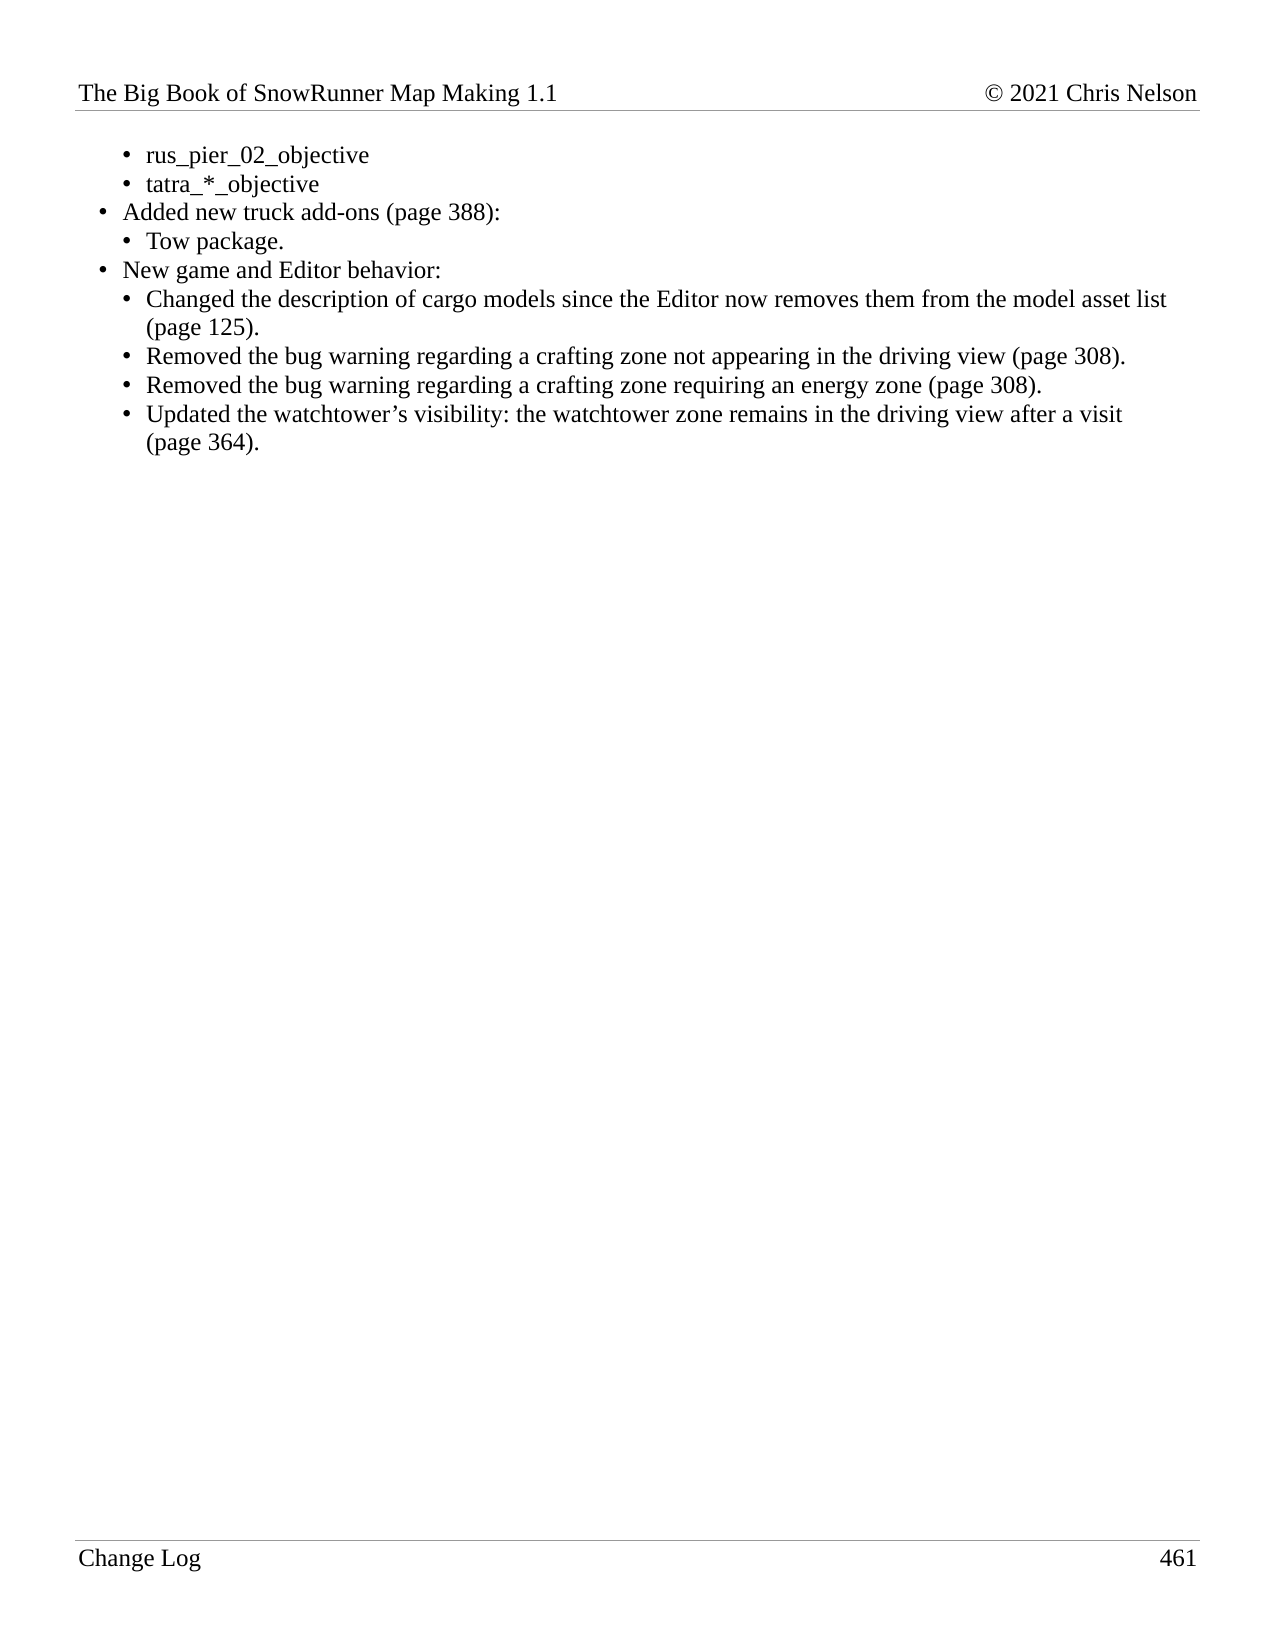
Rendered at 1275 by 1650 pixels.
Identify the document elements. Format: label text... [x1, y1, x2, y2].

list rus_pier_02_objective [122, 140, 1200, 169]
list Updated the watchtower’s visibility: the watchtower zone remains in the driving view after a visit (page 364). [122, 399, 1200, 456]
list Changed the description of cargo models since the Editor now removes them from the model asset list (page 125). [122, 284, 1200, 341]
list tatra_*_objective [122, 169, 1200, 197]
list Added new truck add-ons (page 388): [99, 197, 1200, 226]
list Removed the bug warning regarding a crafting zone requiring an energy zone (page 308). [122, 370, 1200, 399]
list New game and Editor behavior: [99, 255, 1200, 284]
list Tow package. [122, 226, 1200, 255]
list Removed the bug warning regarding a crafting zone not appearing in the driving view (page 308). [122, 341, 1200, 370]
